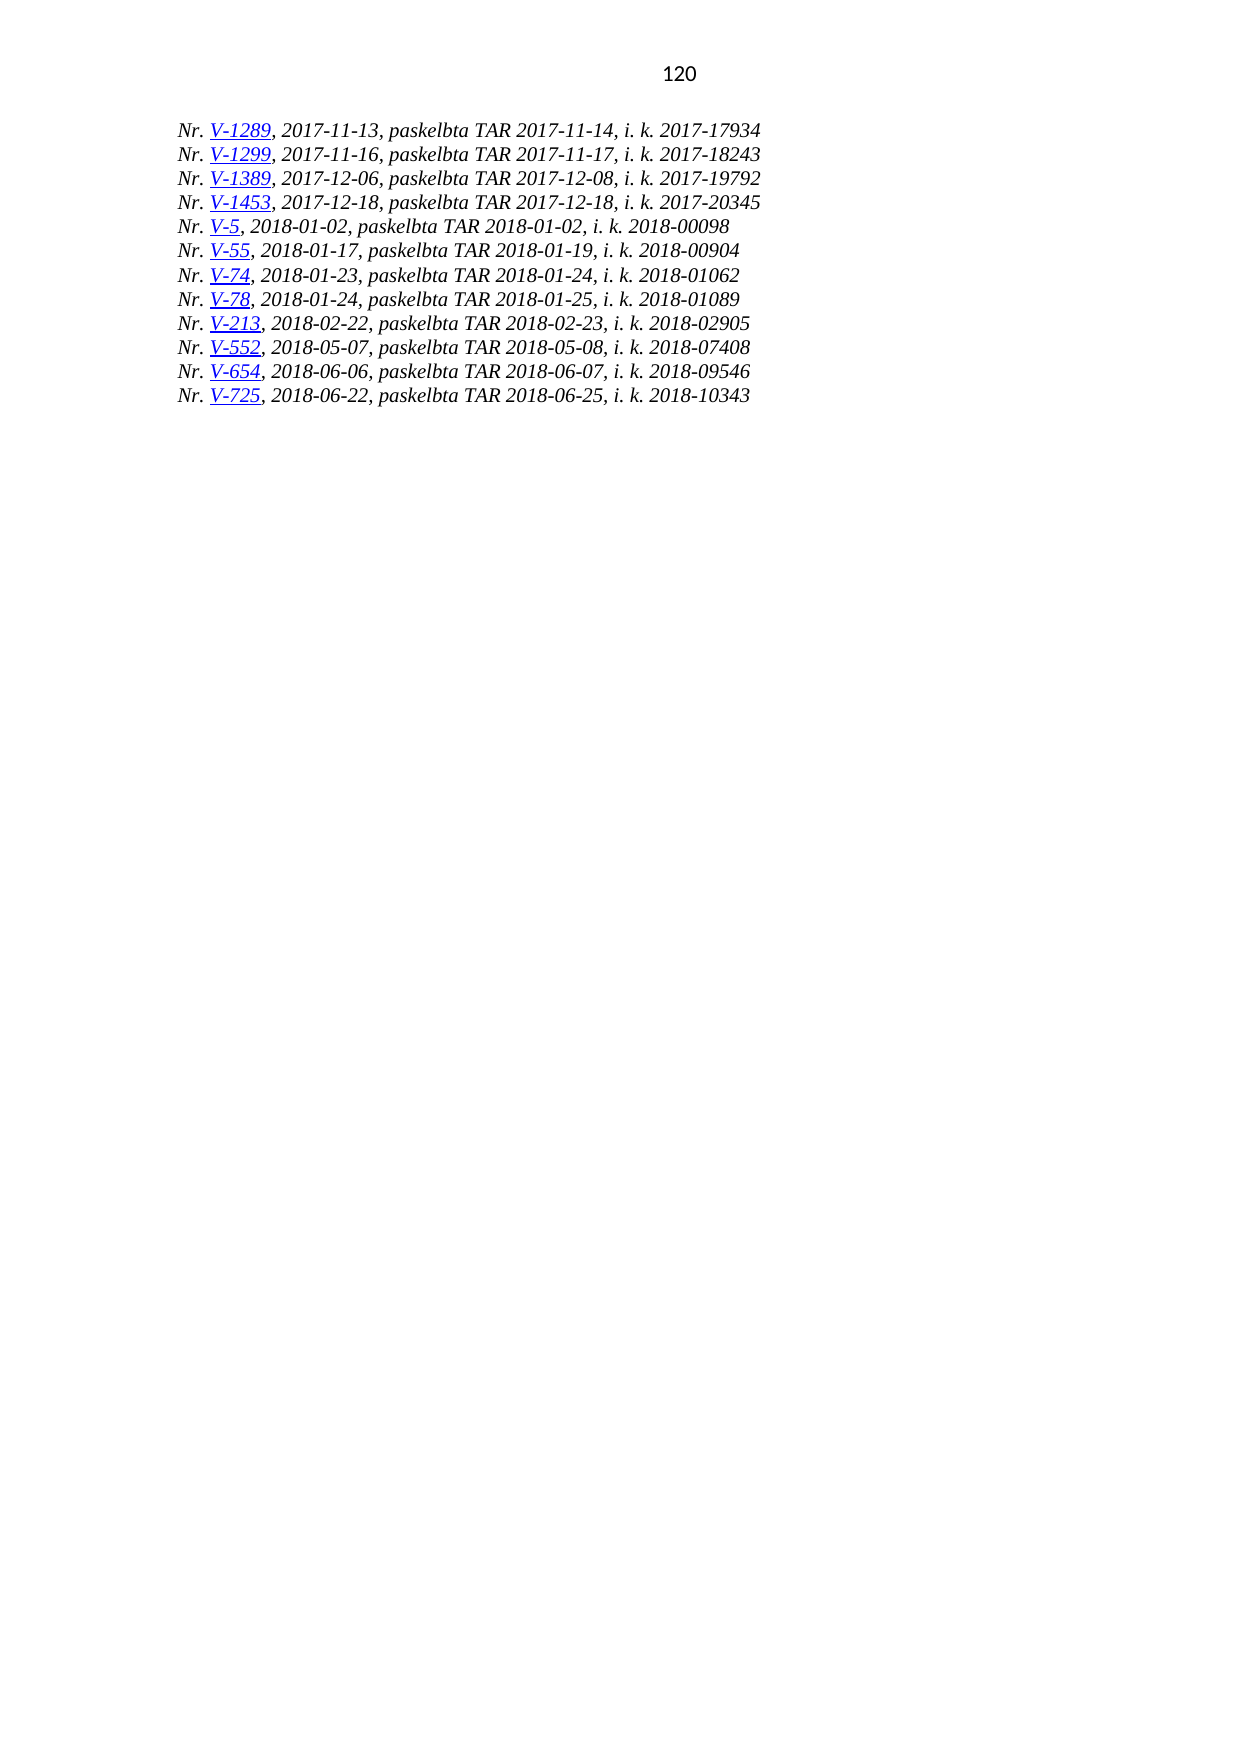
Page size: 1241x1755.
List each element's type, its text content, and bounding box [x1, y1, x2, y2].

text Nr. V-55, 2018-01-17, paskelbta TAR 2018-01-19, i. k. 2018-00904 [177, 238, 1181, 262]
text Nr. V-78, 2018-01-24, paskelbta TAR 2018-01-25, i. k. 2018-01089 [177, 287, 1181, 311]
text Nr. V-725, 2018-06-22, paskelbta TAR 2018-06-25, i. k. 2018-10343 [177, 383, 1181, 407]
text Nr. V-5, 2018-01-02, paskelbta TAR 2018-01-02, i. k. 2018-00098 [177, 214, 1181, 238]
text Nr. V-1289, 2017-11-13, paskelbta TAR 2017-11-14, i. k. 2017-17934 [177, 118, 1181, 142]
text Nr. V-1299, 2017-11-16, paskelbta TAR 2017-11-17, i. k. 2017-18243 [177, 142, 1181, 166]
text Nr. V-1389, 2017-12-06, paskelbta TAR 2017-12-08, i. k. 2017-19792 [177, 166, 1181, 190]
text Nr. V-552, 2018-05-07, paskelbta TAR 2018-05-08, i. k. 2018-07408 [177, 335, 1181, 359]
text Nr. V-654, 2018-06-06, paskelbta TAR 2018-06-07, i. k. 2018-09546 [177, 359, 1181, 383]
text Nr. V-74, 2018-01-23, paskelbta TAR 2018-01-24, i. k. 2018-01062 [177, 262, 1181, 287]
text Nr. V-213, 2018-02-22, paskelbta TAR 2018-02-23, i. k. 2018-02905 [177, 311, 1181, 335]
text Nr. V-1453, 2017-12-18, paskelbta TAR 2017-12-18, i. k. 2017-20345 [177, 190, 1181, 214]
